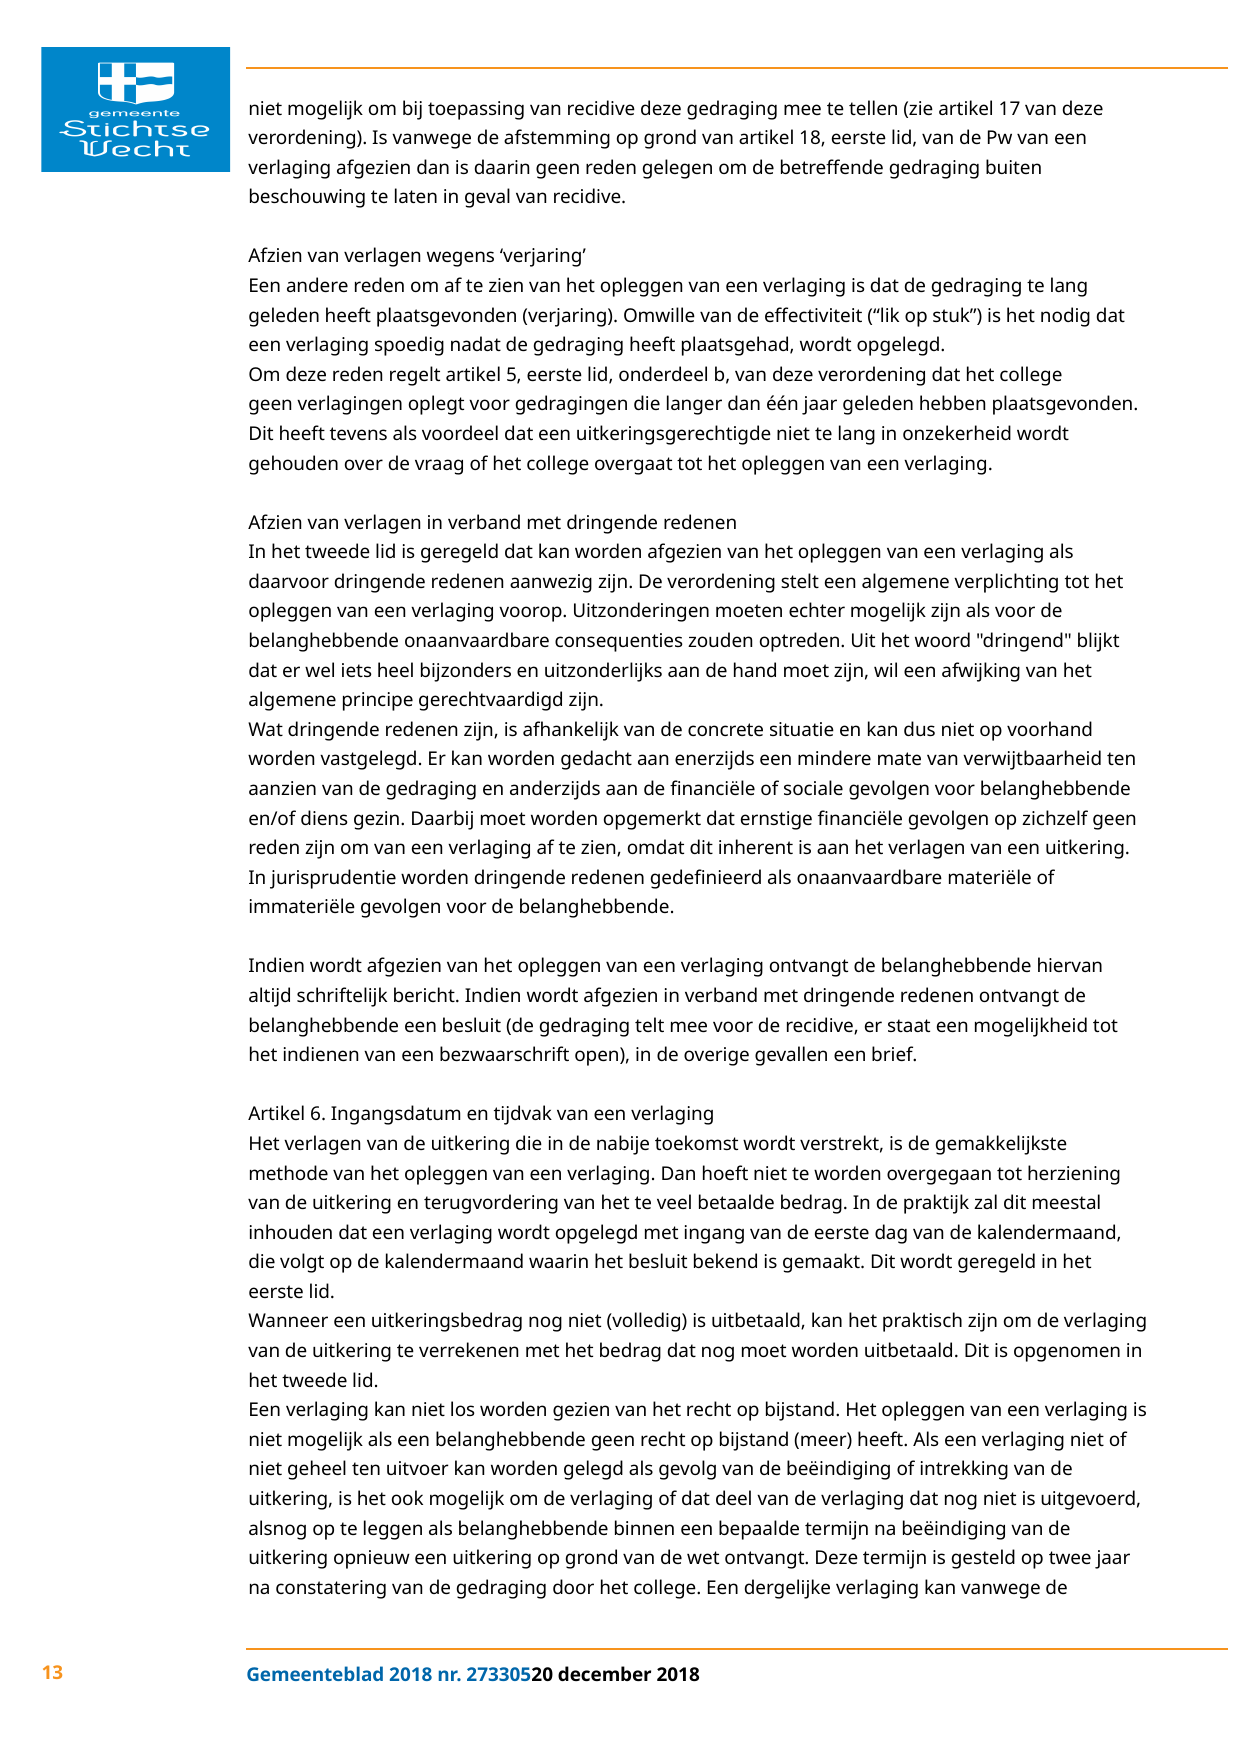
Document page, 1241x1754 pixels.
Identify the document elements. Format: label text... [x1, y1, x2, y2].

text In het tweede lid is geregeld dat kan worden afgezien van het opleggen van een verlaging als [248, 538, 1152, 564]
picture [137, 63, 174, 103]
text Wat dringende redenen zijn, is afhankelijk van de concrete situatie en kan dus niet op voorhand [248, 716, 1152, 742]
text Een verlaging kan niet los worden gezien van het recht op bijstand. Het opleggen van een verlaging is niet mogelijk als een belanghebbende geen recht op bijstand (meer) heeft. Als een verlaging niet of niet geheel ten uitvoer kan worden gelegd als gevolg van de beëindiging of intrekking van de uitkering, is het ook mogelijk om de verlaging of dat deel van de verlaging dat nog niet is uitgevoerd, alsnog op te leggen als belanghebbende binnen een bepaalde termijn na beëindiging van de uitkering opnieuw een uitkering op grond van de wet ontvangt. Deze termijn is gesteld op twee jaar na constatering van de gedraging door het college. Een dergelijke verlaging kan vanwege de [248, 1396, 1152, 1600]
text Een andere reden om af te zien van het opleggen van een verlaging is dat de gedraging te lang [248, 272, 1152, 298]
picture [99, 63, 135, 101]
text beschouwing te laten in geval van recidive. [248, 183, 1152, 209]
text geen verlagingen oplegt voor gedragingen die langer dan één jaar geleden hebben plaatsgevonden. [248, 391, 1152, 416]
text gehouden over de vraag of het college overgaat tot het opleggen van een verlaging. [248, 450, 1152, 476]
text Afzien van verlagen in verband met dringende redenen [248, 509, 1152, 535]
text worden vastgelegd. Er kan worden gedacht aan enerzijds een mindere mate van verwijtbaarheid ten [248, 746, 1152, 771]
text Artikel 6. Ingangsdatum en tijdvak van een verlaging [248, 1101, 1152, 1126]
text daarvoor dringende redenen aanwezig zijn. De verordening stelt een algemene verplichting tot het [248, 568, 1152, 594]
text belanghebbende onaanvaardbare consequenties zouden optreden. Uit het woord "dringend" blijkt dat er wel iets heel bijzonders en uitzonderlijks aan de hand moet zijn, wil een afwijking van het algemene principe gerechtvaardigd zijn. [248, 627, 1152, 712]
text Wanneer een uitkeringsbedrag nog niet (volledig) is uitbetaald, kan het praktisch zijn om de verlaging van de uitkering te verrekenen met het bedrag dat nog moet worden uitbetaald. Dit is opgenomen in het tweede lid. [248, 1308, 1152, 1393]
text aanzien van de gedraging en anderzijds aan de financiële of sociale gevolgen voor belanghebbende [248, 775, 1152, 801]
text en/of diens gezin. Daarbij moet worden opgemerkt dat ernstige financiële gevolgen op zichzelf geen [248, 805, 1152, 831]
text Afzien van verlagen wegens ‘verjaring’ [248, 243, 1152, 268]
text niet mogelijk om bij toepassing van recidive deze gedraging mee te tellen (zie artikel 17 van deze [248, 95, 1152, 121]
text Dit heeft tevens als voordeel dat een uitkeringsgerechtigde niet te lang in onzekerheid wordt [248, 420, 1152, 446]
text Indien wordt afgezien van het opleggen van een verlaging ontvangt de belanghebbende hiervan altijd schriftelijk bericht. Indien wordt afgezien in verband met dringende redenen ontvangt de belanghebbende een besluit (de gedraging telt mee voor de recidive, er staat een mogelijkheid tot het indienen van een bezwaarschrift open), in de overige gevallen een brief. [248, 953, 1152, 1067]
text reden zijn om van een verlaging af te zien, omdat dit inherent is aan het verlagen van een uitkering. In jurisprudentie worden dringende redenen gedefinieerd als onaanvaardbare materiële of immateriële gevolgen voor de belanghebbende. [248, 834, 1152, 919]
text Het verlagen van de uitkering die in de nabije toekomst wordt verstrekt, is de gemakkelijkste methode van het opleggen van een verlaging. Dan hoeft niet te worden overgegaan tot herziening van de uitkering en terugvordering van het te veel betaalde bedrag. In de praktijk zal dit meestal inhouden dat een verlaging wordt opgelegd met ingang van de eerste dag van de kalendermaand, die volgt op de kalendermaand waarin het besluit bekend is gemaakt. Dit wordt geregeld in het eerste lid. [248, 1130, 1152, 1304]
text verlaging afgezien dan is daarin geen reden gelegen om de betreffende gedraging buiten [248, 154, 1152, 180]
text opleggen van een verlaging voorop. Uitzonderingen moeten echter mogelijk zijn als voor de [248, 598, 1152, 623]
text geleden heeft plaatsgevonden (verjaring). Omwille van de effectiviteit (“lik op stuk”) is het nodig dat [248, 302, 1152, 328]
text een verlaging spoedig nadat de gedraging heeft plaatsgehad, wordt opgelegd. [248, 331, 1152, 357]
text verordening). Is vanwege de afstemming op grond van artikel 18, eerste lid, van de Pw van een [248, 124, 1152, 150]
text Om deze reden regelt artikel 5, eerste lid, onderdeel b, van deze verordening dat het college [248, 361, 1152, 387]
